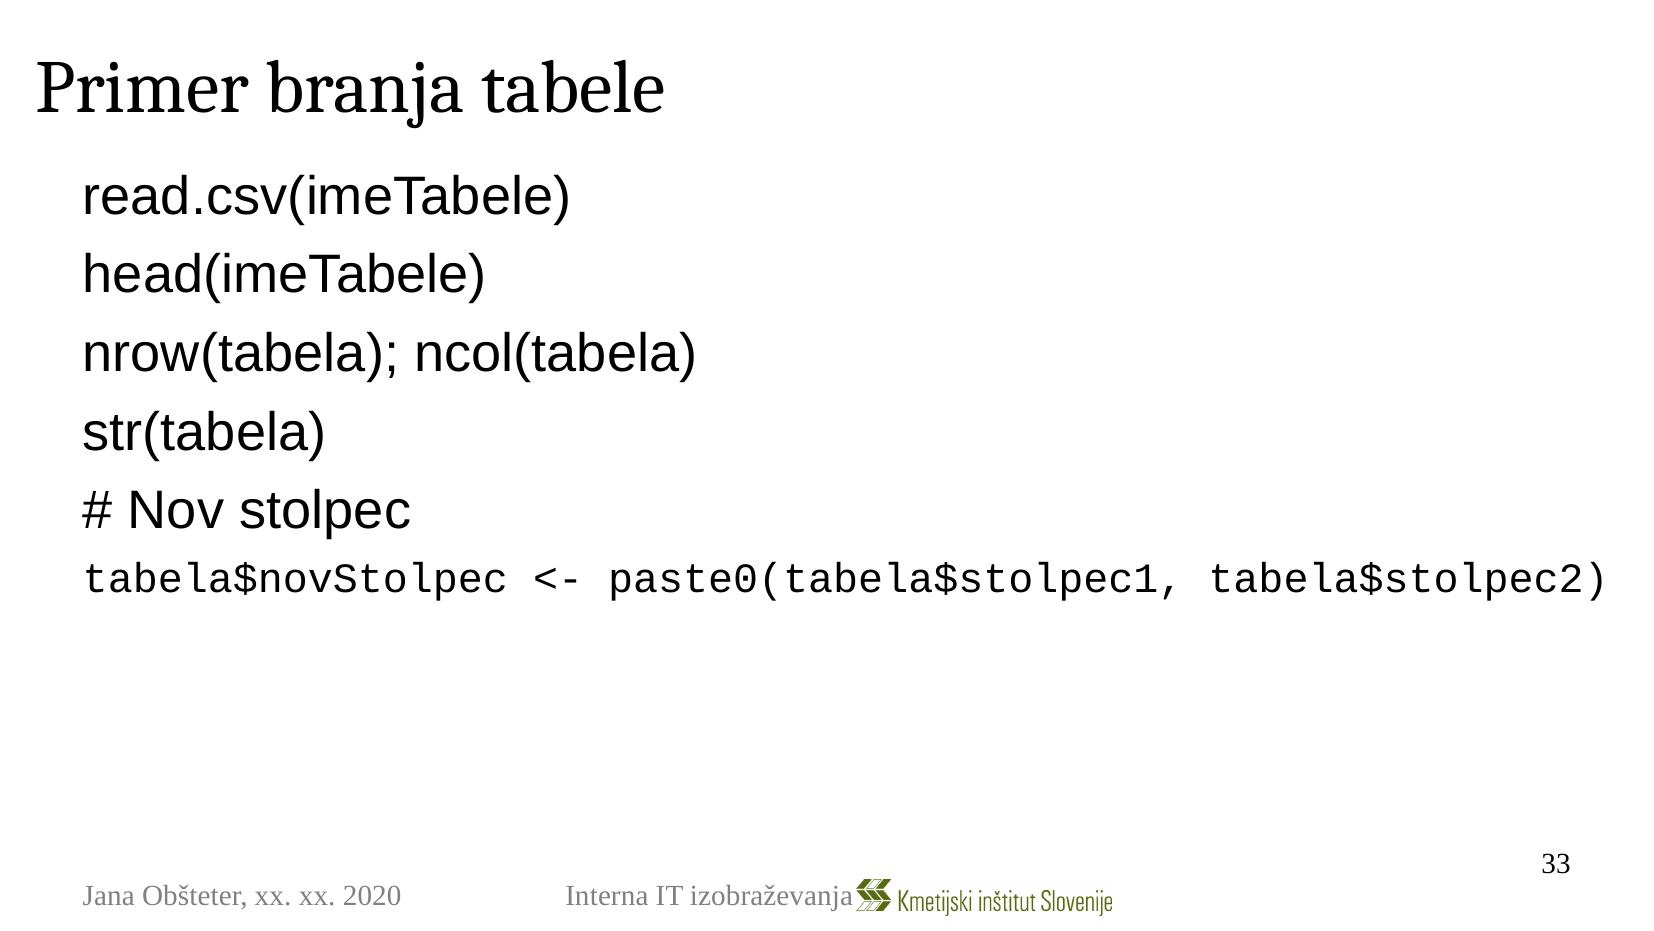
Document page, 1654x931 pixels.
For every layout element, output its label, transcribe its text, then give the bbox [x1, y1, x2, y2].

list read.csv(imeTabele) head(imeTabele) nrow(tabela); ncol(tabela) str(tabela) # Nov stolpec tabela$novStolpec <- paste0(tabela$stolpec1, tabela$stolpec2) [82, 165, 1642, 827]
picture [856, 879, 1112, 916]
title Primer branja tabele [35, 21, 1524, 154]
